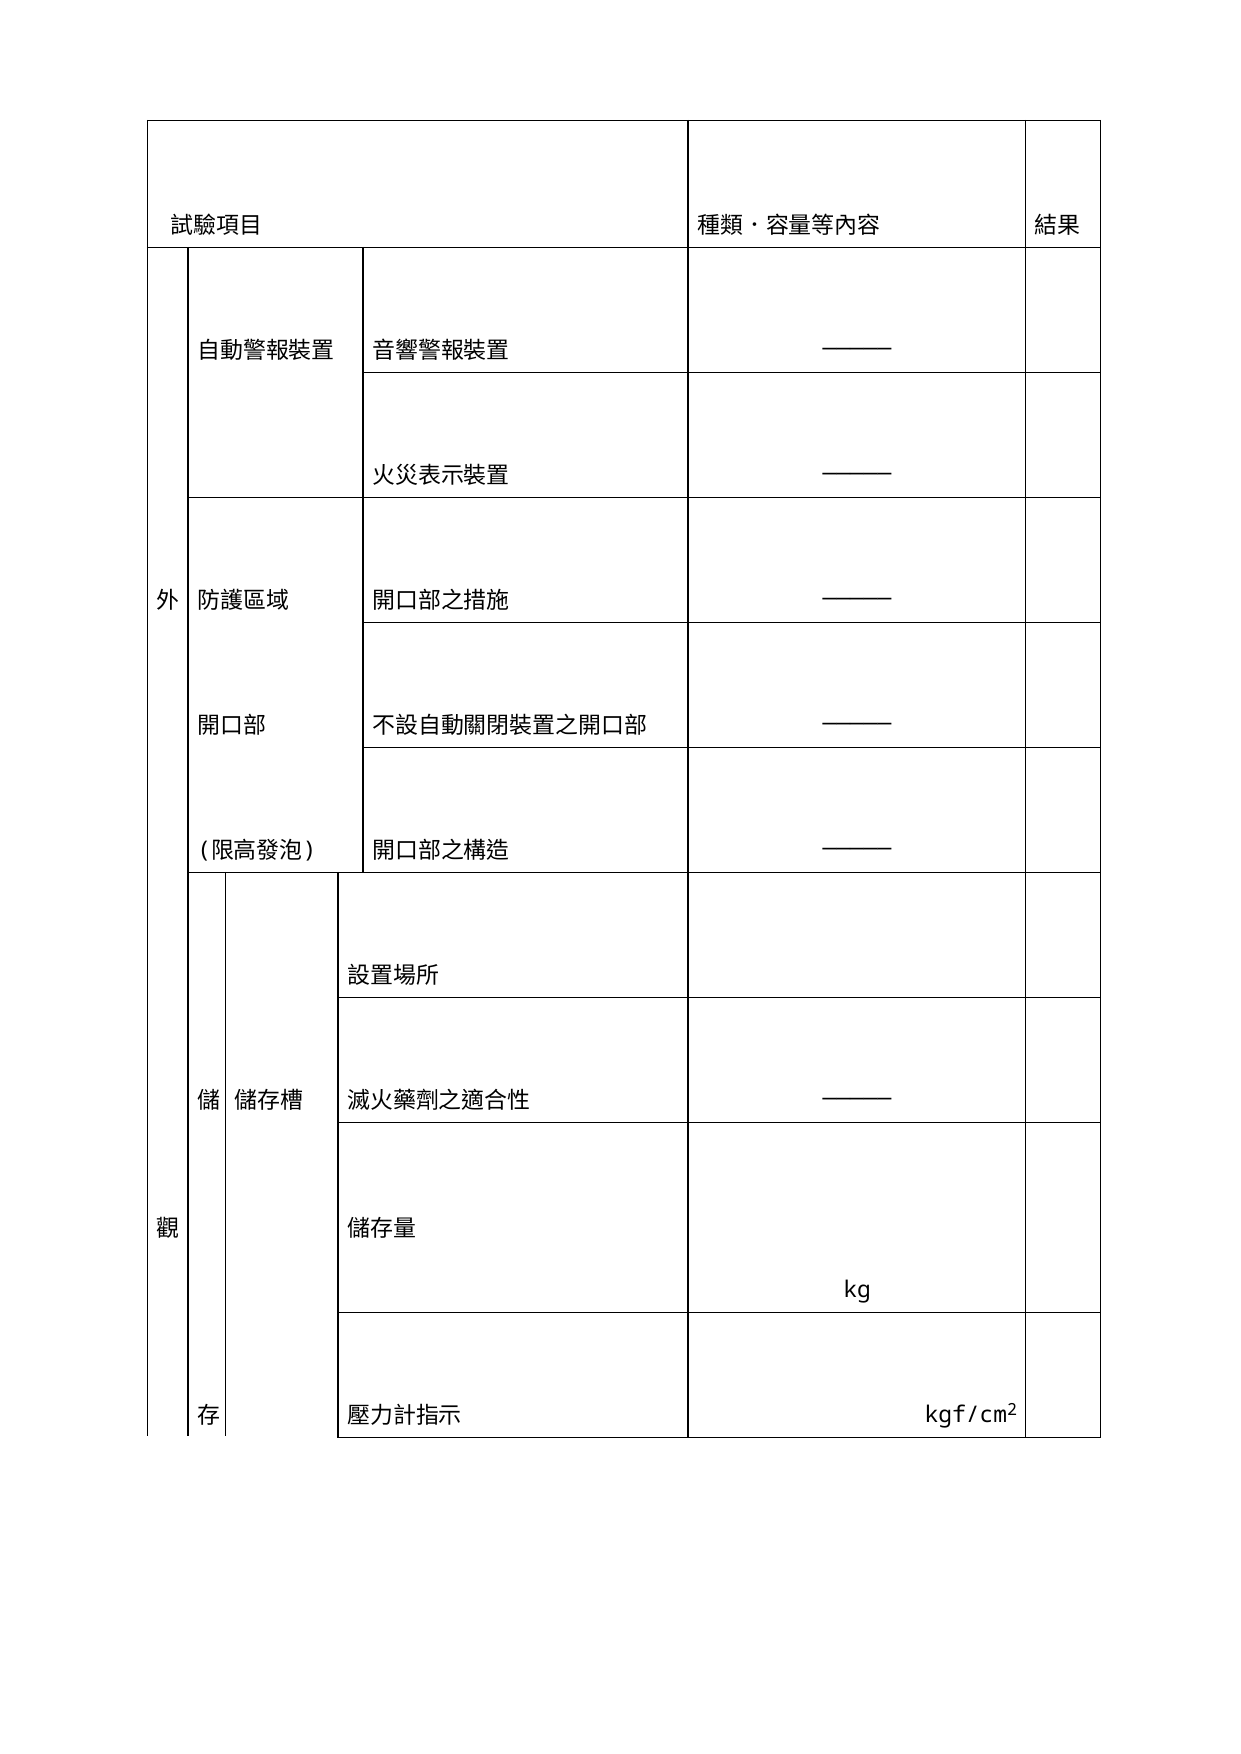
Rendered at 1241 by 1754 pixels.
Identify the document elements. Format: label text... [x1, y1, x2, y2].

table_cell 儲 [189, 997, 225, 1122]
table_cell ───── [689, 373, 1025, 497]
table_cell 設置場所 [339, 873, 687, 997]
table_cell 開口部之措施 [364, 498, 687, 622]
table_cell [226, 873, 337, 997]
table_cell [148, 622, 187, 747]
table_cell 儲存槽 [226, 997, 337, 1122]
table_cell ───── [689, 748, 1025, 872]
table_cell 儲存量 [339, 1123, 687, 1311]
table_cell ───── [689, 498, 1025, 622]
table_cell [148, 747, 187, 872]
table_cell ───── [689, 623, 1025, 747]
table_cell [1026, 1313, 1100, 1436]
table_cell [148, 1311, 187, 1436]
table_cell [148, 372, 187, 497]
table_cell [189, 1122, 225, 1311]
table_cell kgf/cm2 [689, 1313, 1025, 1436]
table_cell [148, 997, 187, 1122]
table_cell 滅火藥劑之適合性 [339, 998, 687, 1122]
table_cell 開口部之構造 [364, 748, 687, 872]
table_cell [1026, 1123, 1100, 1311]
table_cell [148, 872, 187, 997]
table_cell [189, 372, 362, 497]
table_cell [1026, 498, 1100, 622]
table_cell 壓力計指示 [339, 1313, 687, 1436]
table_cell 音響警報裝置 [364, 248, 687, 372]
table_cell [689, 873, 1025, 997]
table_cell ───── [689, 248, 1025, 372]
table_cell 觀 [148, 1122, 187, 1311]
table_cell 開口部 (限高發泡) [189, 622, 362, 872]
table_cell [1026, 373, 1100, 497]
table_cell [1026, 998, 1100, 1122]
table_header 結果 [1026, 121, 1100, 247]
table_cell 外 [148, 497, 187, 622]
table_cell kg [689, 1123, 1025, 1311]
table_cell 不設自動關閉裝置之開口部 [364, 623, 687, 747]
table_cell 防護區域 [189, 498, 362, 622]
table_cell [1026, 623, 1100, 747]
table_cell [1026, 873, 1100, 997]
table_cell [226, 1122, 337, 1311]
table_header 種類．容量等內容 [689, 121, 1025, 247]
table_cell 存 [189, 1311, 225, 1436]
table_cell ───── [689, 998, 1025, 1122]
table_header 試驗項目 [148, 121, 687, 247]
table_cell 自動警報裝置 [189, 248, 362, 372]
table_cell [226, 1311, 337, 1436]
table_cell [189, 873, 225, 997]
table_cell [148, 248, 187, 372]
table_cell [1026, 748, 1100, 872]
table_cell [1026, 248, 1100, 372]
table_cell 火災表示裝置 [364, 373, 687, 497]
